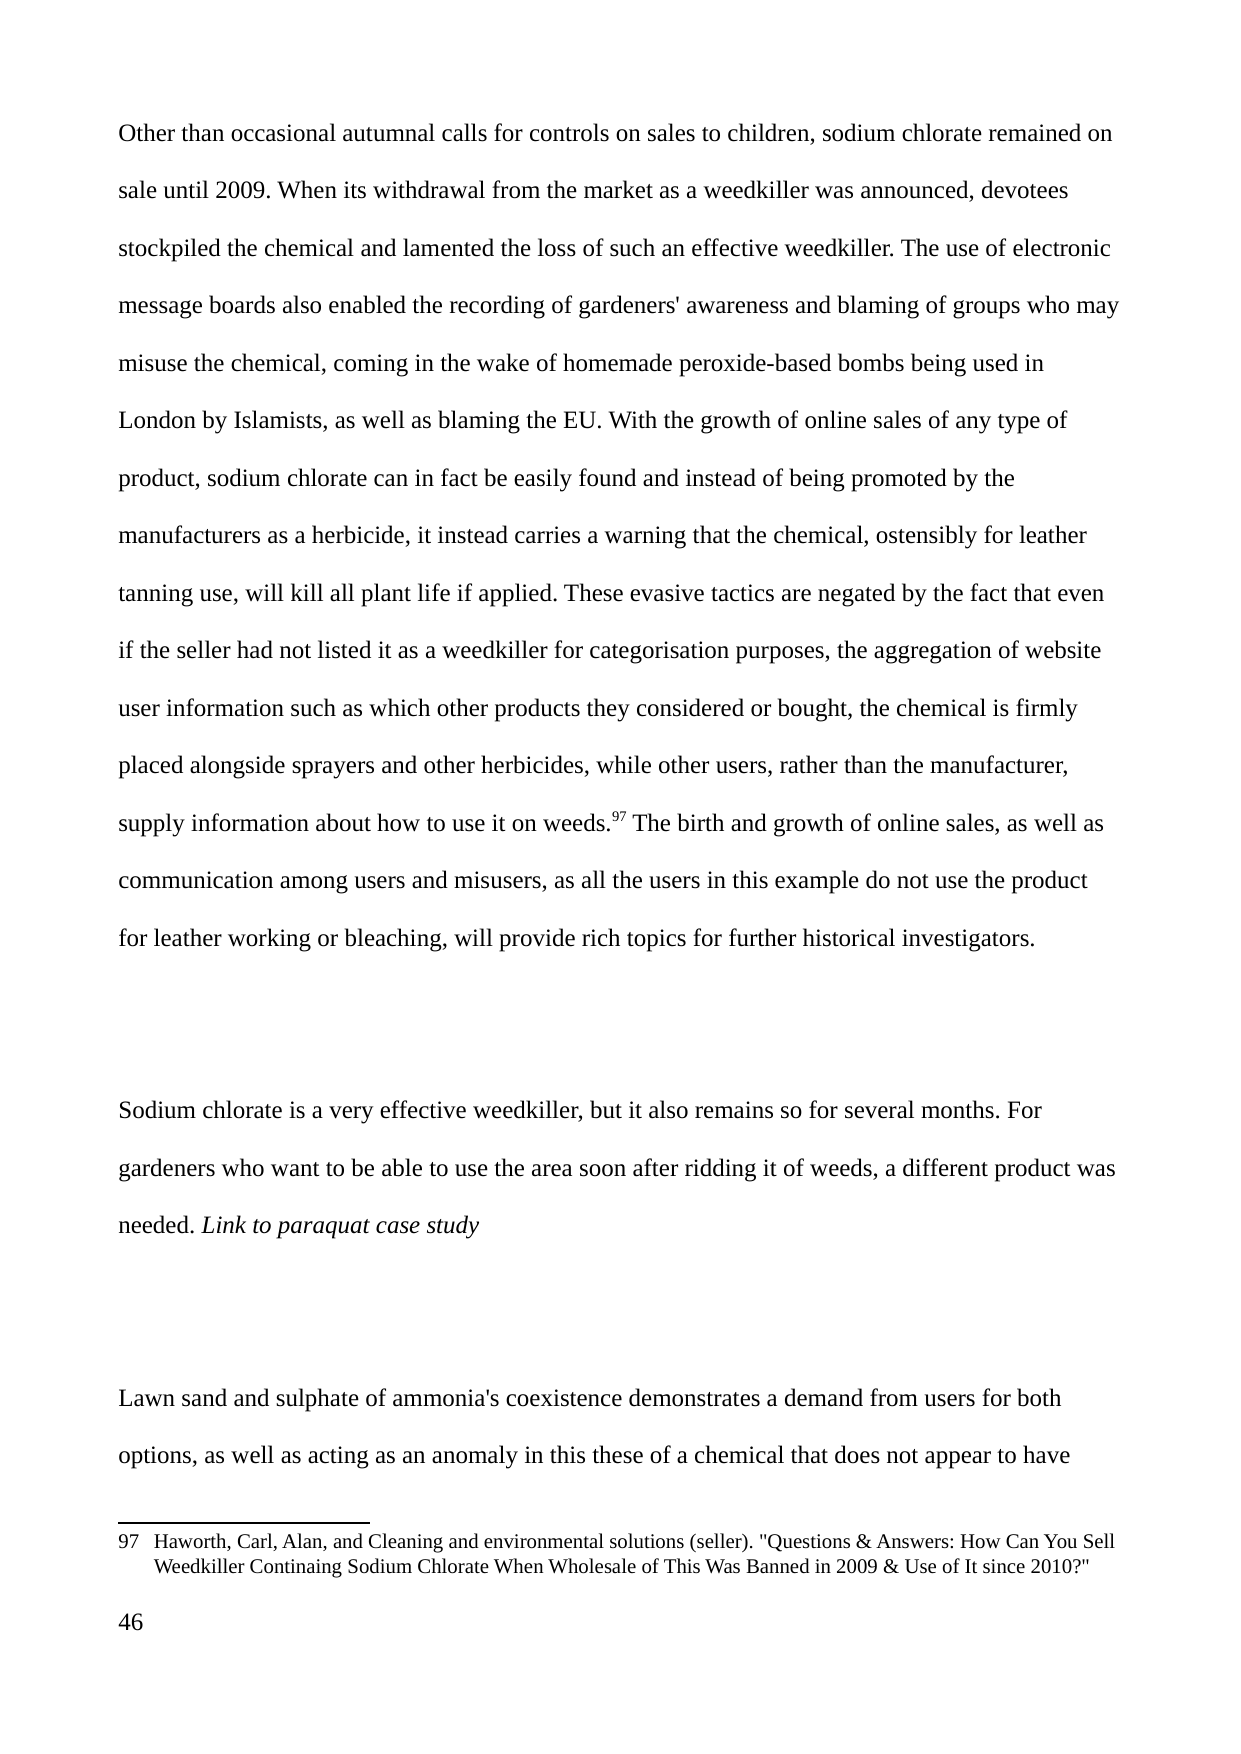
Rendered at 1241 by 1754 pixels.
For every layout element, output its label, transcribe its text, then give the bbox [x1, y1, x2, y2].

text Lawn sand and sulphate of ammonia's coexistence demonstrates a demand from users for both options, as well as acting as an anomaly in this these of a chemical that does not appear to have [118, 1383, 1122, 1469]
text Sodium chlorate is a very effective weedkiller, but it also remains so for several months. For gardeners who want to be able to use the area soon after ridding it of weeds, a different product was needed. Link to paraquat case study [118, 1096, 1122, 1239]
text Haworth, Carl, Alan, and Cleaning and environmental solutions (seller). "Questions & Answers: How Can You Sell Weedkiller Continaing Sodium Chlorate When Wholesale of This Was Banned in 2009 & Use of It since 2010?" [118, 1529, 1122, 1578]
text Other than occasional autumnal calls for controls on sales to children, sodium chlorate remained on sale until 2009. When its withdrawal from the market as a weedkiller was announced, devotees stockpiled the chemical and lamented the loss of such an effective weedkiller. The use of electronic message boards also enabled the recording of gardeners' awareness and blaming of groups who may misuse the chemical, coming in the wake of homemade peroxide-based bombs being used in London by Islamists, as well as blaming the EU. With the growth of online sales of any type of product, sodium chlorate can in fact be easily found and instead of being promoted by the manufacturers as a herbicide, it instead carries a warning that the chemical, ostensibly for leather tanning use, will kill all plant life if applied. These evasive tactics are negated by the fact that even if the seller had not listed it as a weedkiller for categorisation purposes, the aggregation of website user information such as which other products they considered or bought, the chemical is firmly placed alongside sprayers and other herbicides, while other users, rather than the manufacturer, supply information about how to use it on weeds. The birth and growth of online sales, as well as communication among users and misusers, as all the users in this example do not use the product for leather working or bleaching, will provide rich topics for further historical investigators. [118, 118, 1122, 952]
